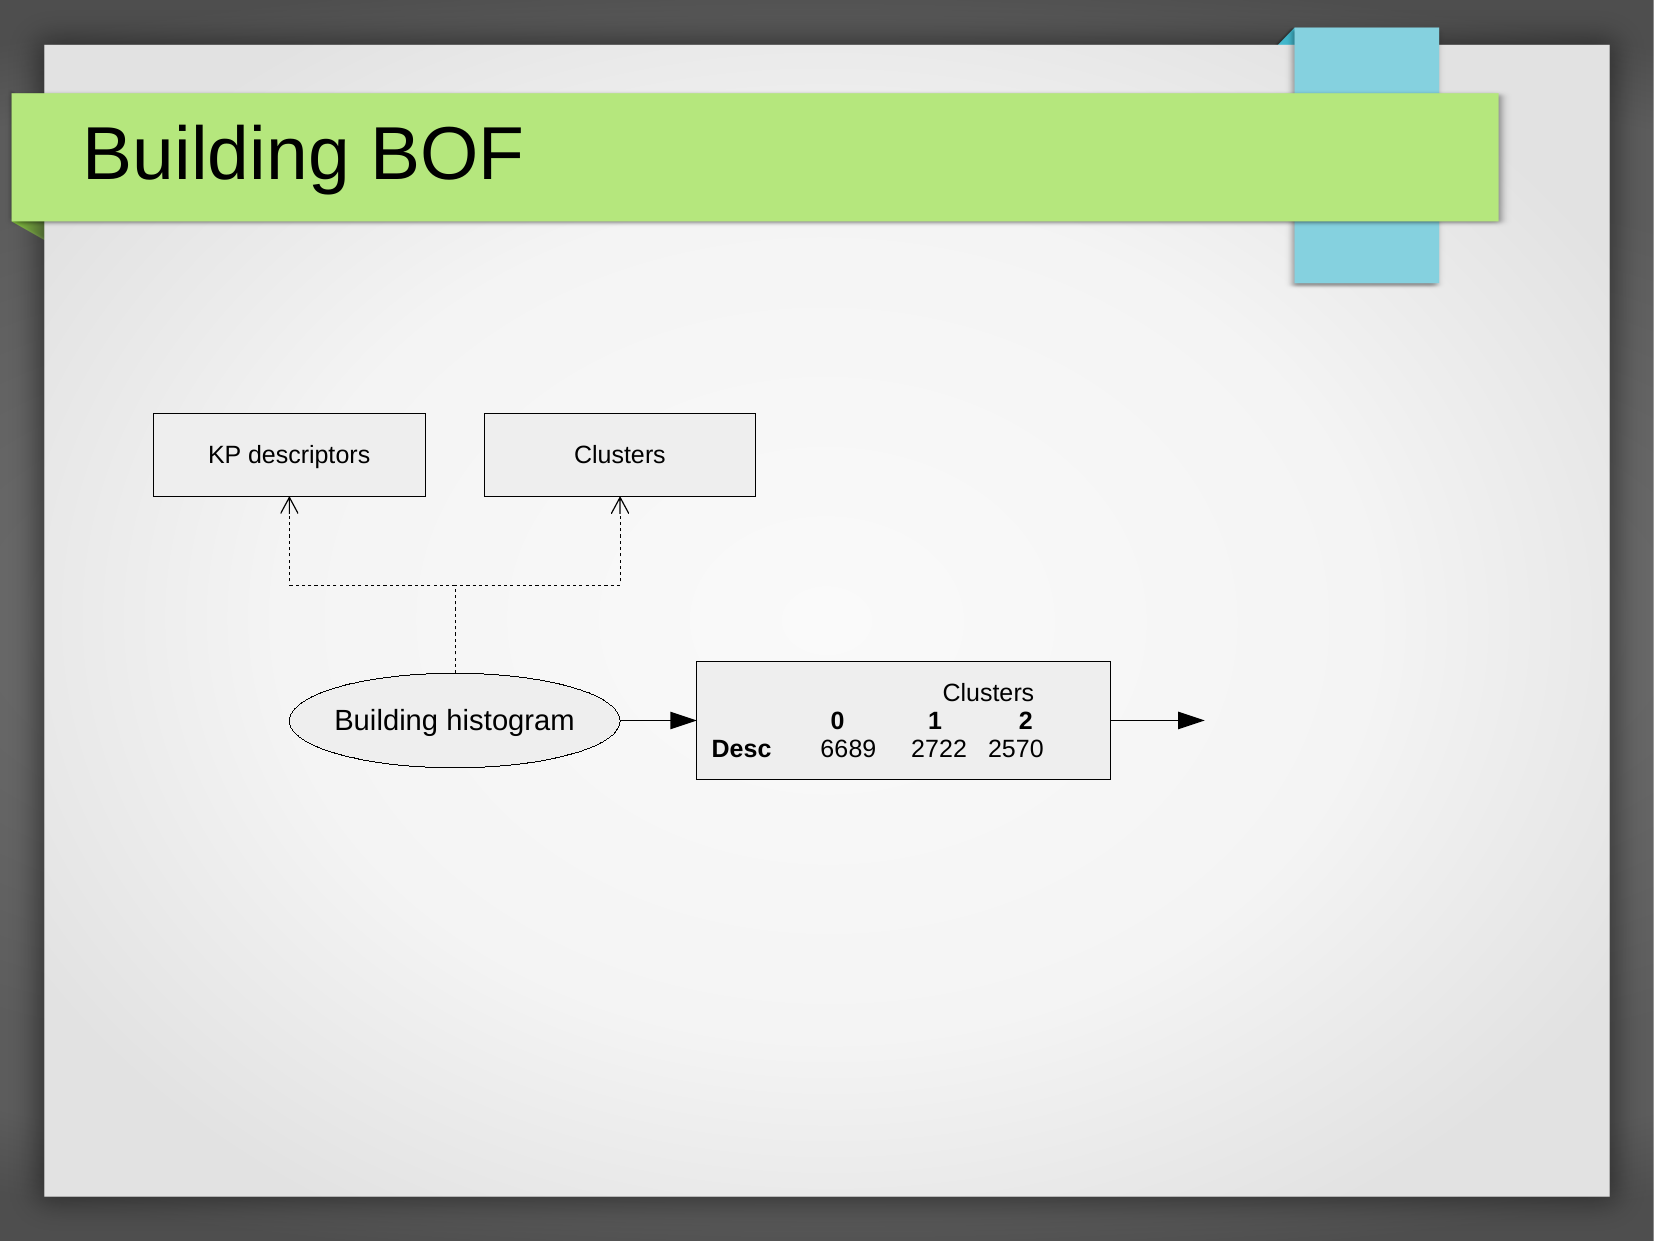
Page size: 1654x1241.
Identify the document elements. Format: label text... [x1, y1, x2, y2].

picture [0, 0, 1654, 1241]
text_box Clusters [484, 413, 756, 497]
title Building BOF [82, 94, 1264, 213]
text_box Building histogram [289, 673, 621, 768]
text_box Clusters 0 1 2 Desc 6689 2722 2570 [696, 661, 1111, 780]
text_box KP descriptors [153, 413, 426, 497]
